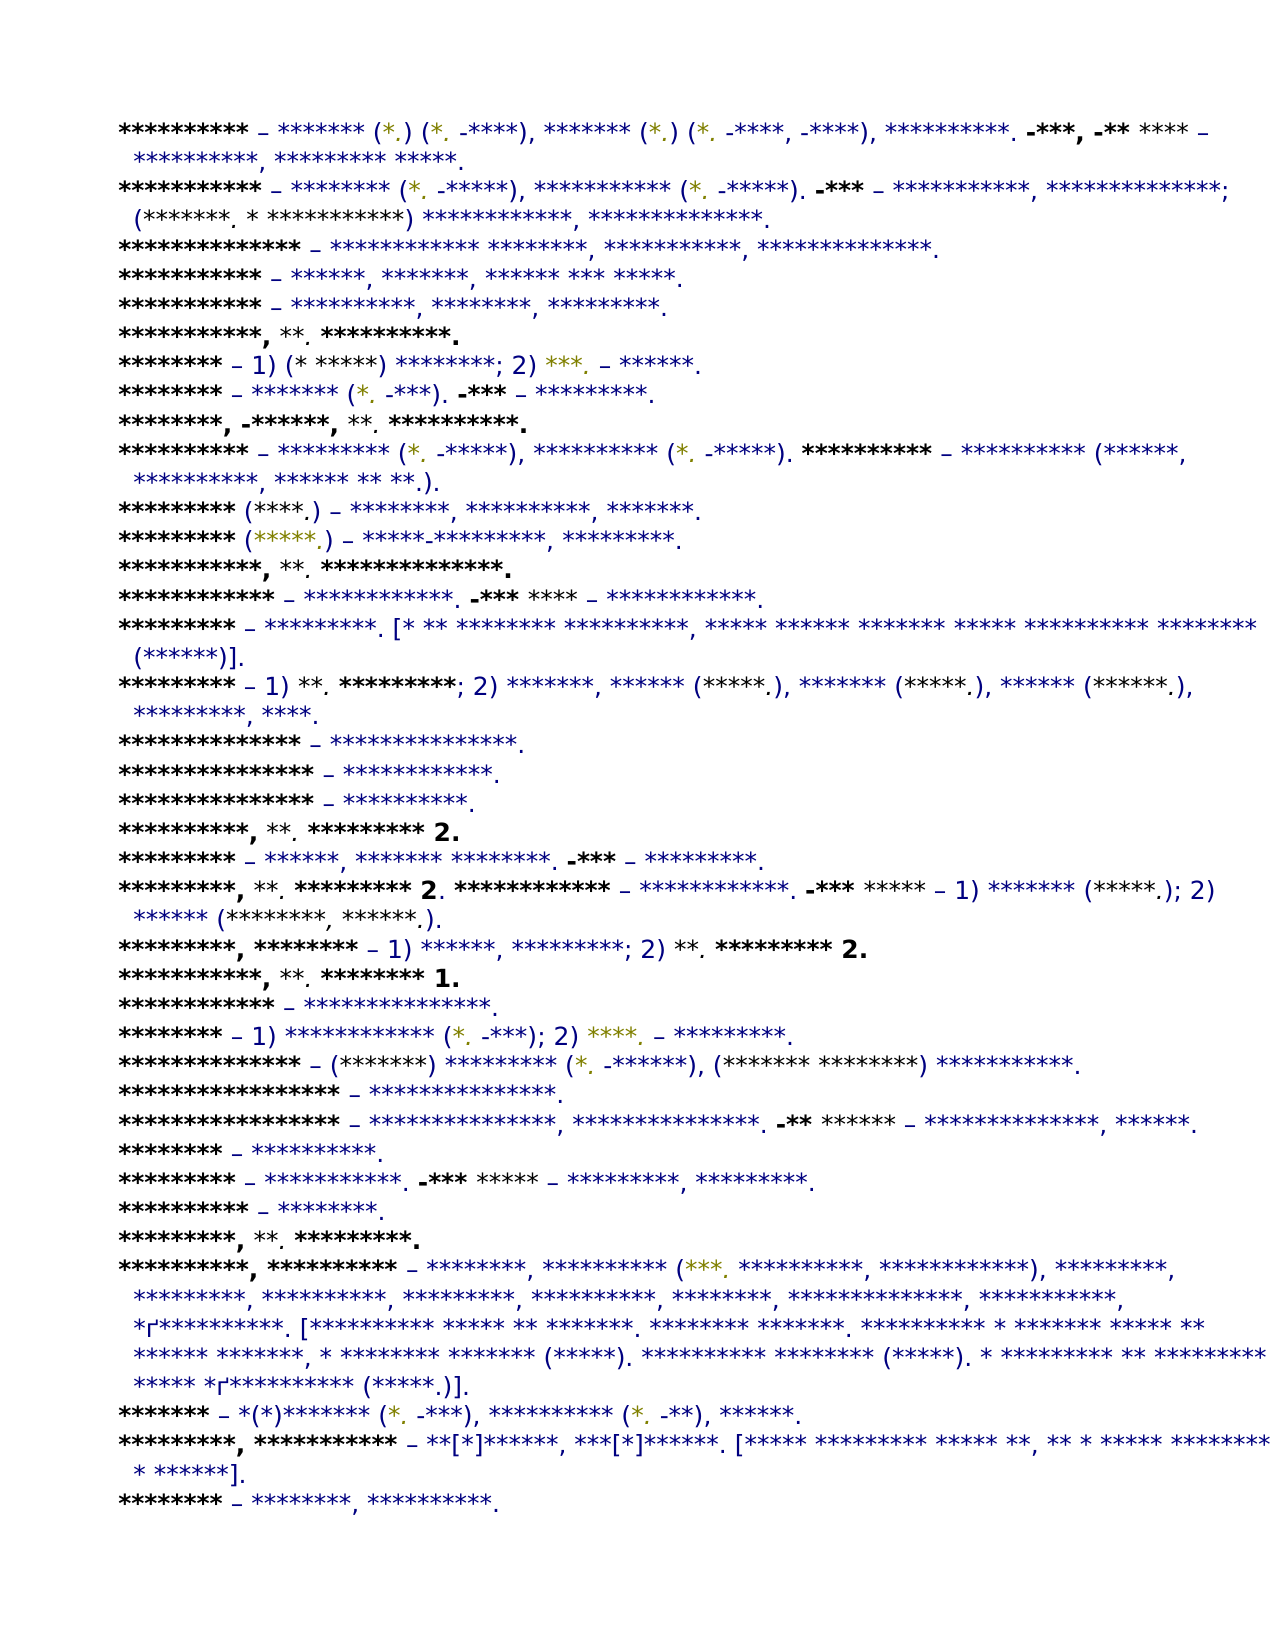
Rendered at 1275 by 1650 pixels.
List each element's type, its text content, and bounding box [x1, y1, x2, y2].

text ************** – (*******) ********* (*. -******), (******* ********) ***********. [118, 1051, 1275, 1081]
text ********* – *********. [* ** ******** **********, ***** ****** ******* ***** ********** ******** (******)]. [118, 614, 1275, 672]
text ******* – *(*)******* (*. -***), ********** (*. -**), ******. [118, 1401, 1275, 1431]
text *********, *********** – **[*]******, ***[*]******. [***** ********* ***** **, ** * ***** ******** * ******]. [118, 1431, 1275, 1489]
text *********, **. *********. [118, 1226, 1275, 1256]
text ***************** – ***************, ***************. -** ****** – **************, ******. [118, 1110, 1275, 1139]
text ******** – ********, **********. [118, 1489, 1275, 1518]
text ********, -******, **. **********. [118, 410, 1275, 439]
text *************** – ************. [118, 760, 1275, 789]
text ********** – ********* (*. -*****), ********** (*. -*****). ********** – ********** (******, **********, ****** ** **.). [118, 439, 1275, 497]
text ******** – 1) ************ (*. -***); 2) ****. – *********. [118, 1022, 1275, 1051]
text ***********, **. **********. [118, 322, 1275, 351]
text **********, ********** – ********, ********** (***. **********, ************), *********, *********, **********, *********, **********, ********, **************, ***********, *ґ**********. [********** ***** ** *******. ******** *******. ********** * ******* ***** ** ****** *******, * ******** ******* (*****). ********** ******** (*****). * ********* ** ********* ***** *ґ********** (*****.)]. [118, 1256, 1275, 1401]
text ********** – ********. [118, 1197, 1275, 1226]
text *********** – ******, *******, ****** *** *****. [118, 264, 1275, 293]
text ************ – ************. -*** **** – ************. [118, 585, 1275, 614]
text ***************** – ***************. [118, 1081, 1275, 1110]
text ********* – ***********. -*** ***** – *********, *********. [118, 1168, 1275, 1197]
text ********** – ******* (*.) (*. -****), ******* (*.) (*. -****, -****), **********. -***, -** **** – **********, ********* *****. [118, 118, 1275, 176]
text *********** – **********, ********, *********. [118, 293, 1275, 322]
text ******** – 1) (* *****) ********; 2) ***. – ******. [118, 351, 1275, 381]
text ******** – **********. [118, 1139, 1275, 1168]
text *********** – ******** (*. -*****), *********** (*. -*****). -*** – ***********, **************; (*******. * ***********) ************, **************. [118, 176, 1275, 235]
text *********, ******** – 1) ******, *********; 2) **. ********* 2. [118, 935, 1275, 964]
text *************** – **********. [118, 789, 1275, 818]
text ********* (****.) – ********, **********, *******. [118, 497, 1275, 526]
text ************** – ***************. [118, 731, 1275, 760]
text ***********, **. **************. [118, 556, 1275, 585]
text ********* – ******, ******* ********. -*** – *********. [118, 847, 1275, 876]
text ************ – ***************. [118, 993, 1275, 1022]
text **********, **. ********* 2. [118, 818, 1275, 847]
text ********* – 1) **. *********; 2) *******, ****** (*****.), ******* (*****.), ****** (******.), *********, ****. [118, 672, 1275, 731]
text ********* (*****.) – *****-*********, *********. [118, 526, 1275, 556]
text *********, **. ********* 2. ************ – ************. -*** ***** – 1) ******* (*****.); 2) ****** (********, ******.). [118, 876, 1275, 935]
text ***********, **. ******** 1. [118, 964, 1275, 993]
text ******** – ******* (*. -***). -*** – *********. [118, 381, 1275, 410]
text ************** – ************ ********, ***********, **************. [118, 235, 1275, 264]
